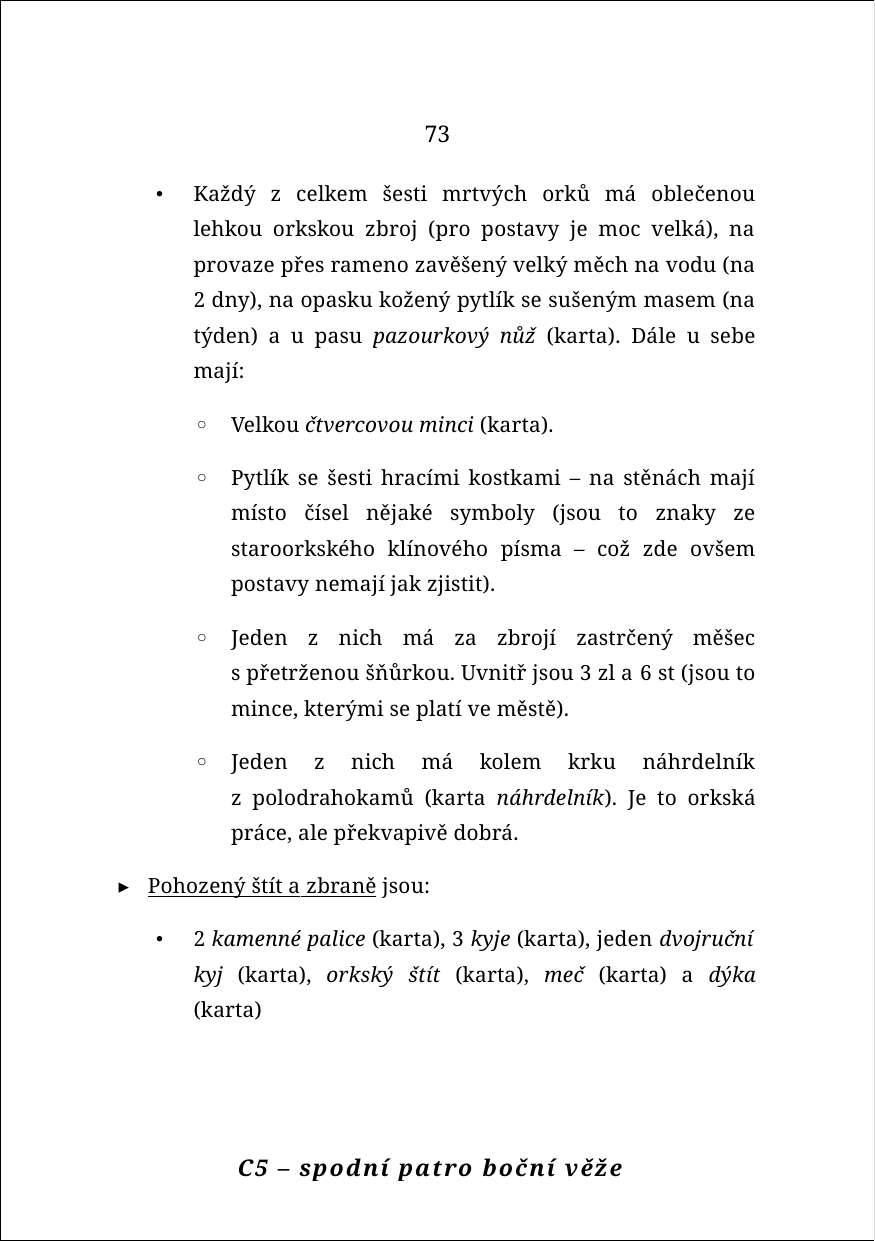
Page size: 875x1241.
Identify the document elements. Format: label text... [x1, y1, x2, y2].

list Velkou čtvercovou minci (karta). [193, 410, 756, 438]
list Pytlík se šesti hracími kostkami – na stěnách mají místo čísel nějaké symboly (jsou to znaky ze staroorkského klínového písma – což zde ovšem postavy nemají jak zjistit). [193, 463, 756, 598]
list Jeden z⁠ nich má kolem krku náhrdelník z⁠ polodrahokamů (karta náhrdelník). Je to orkská práce, ale překvapivě dobrá. [193, 747, 756, 847]
list 2 kamenné palice (karta), 3 kyje (karta), jeden dvojruční kyj (karta), orkský štít (karta), meč (karta) a⁠ dýka (karta) [156, 924, 756, 1024]
list Každý z⁠ celkem šesti mrtvých orků má oblečenou lehkou orkskou zbroj (pro postavy je moc velká), na provaze přes rameno zavěšený velký měch na vodu (na 2 dny), na opasku kožený pytlík se sušeným masem (na týden) a⁠ u⁠ pasu pazourkový nůž (karta). Dále u⁠ sebe mají: [156, 179, 756, 385]
list Jeden z⁠ nich má za zbrojí zastrčený měšec s⁠ přetrženou šňůrkou. Uvnitř jsou 3 zl a⁠ 6 st (jsou to mince, kterými se platí ve městě). [193, 623, 756, 722]
text ▸ Pohozený štít a⁠ zbraně jsou: [118, 871, 756, 900]
